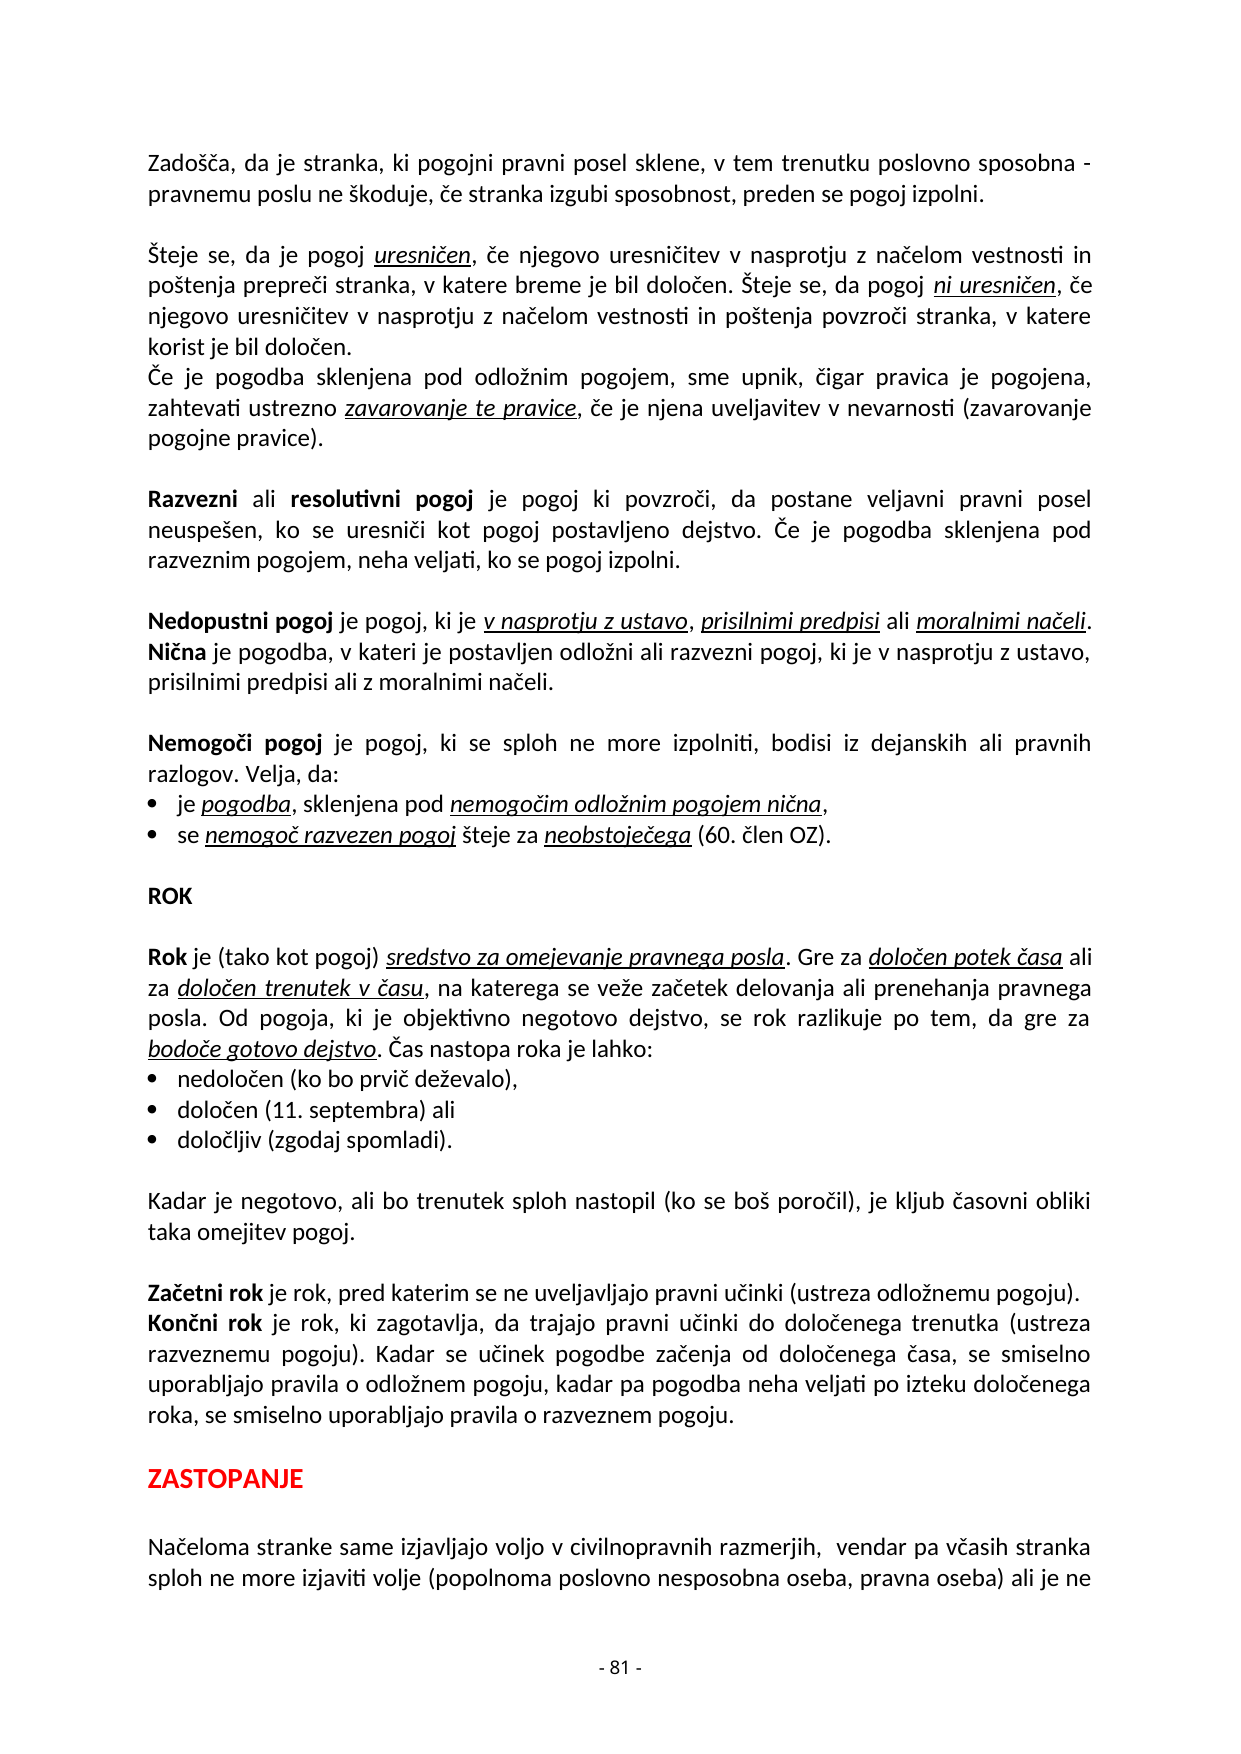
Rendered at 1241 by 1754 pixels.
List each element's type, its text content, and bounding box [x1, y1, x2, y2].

text Načeloma stranke same izjavljajo voljo v civilnopravnih razmerjih, vendar pa včasih stranka sploh ne more izjaviti volje (popolnoma poslovno nesposobna oseba, pravna oseba) ali je ne [148, 1531, 1093, 1592]
text Rok je (tako kot pogoj) sredstvo za omejevanje pravnega posla. Gre za določen potek časa ali za določen trenutek v času, na katerega se veže začetek delovanja ali prenehanja pravnega posla. Od pogoja, ki je objektivno negotovo dejstvo, se rok razlikuje po tem, da gre za bodoče gotovo dejstvo. Čas nastopa roka je lahko: [148, 941, 1093, 1063]
list določen (11. septembra) ali [148, 1094, 1093, 1124]
text ROK [148, 880, 1093, 911]
text Šteje se, da je pogoj uresničen, če njegovo uresničitev v nasprotju z načelom vestnosti in poštenja prepreči stranka, v katere breme je bil določen. Šteje se, da pogoj ni uresničen, če njegovo uresničitev v nasprotju z načelom vestnosti in poštenja povzroči stranka, v katere korist je bil določen. [148, 239, 1093, 361]
text Če je pogodba sklenjena pod odložnim pogojem, sme upnik, čigar pravica je pogojena, zahtevati ustrezno zavarovanje te pravice, če je njena uveljavitev v nevarnosti (zavarovanje pogojne pravice). [148, 361, 1093, 453]
text Nedopustni pogoj je pogoj, ki je v nasprotju z ustavo, prisilnimi predpisi ali moralnimi načeli. Nična je pogodba, v kateri je postavljen odložni ali razvezni pogoj, ki je v nasprotju z ustavo, prisilnimi predpisi ali z moralnimi načeli. [148, 605, 1093, 697]
list je pogodba, sklenjena pod nemogočim odložnim pogojem nična, [148, 788, 1093, 819]
text Razvezni ali resolutivni pogoj je pogoj ki povzroči, da postane veljavni pravni posel neuspešen, ko se uresniči kot pogoj postavljeno dejstvo. Če je pogodba sklenjena pod razveznim pogojem, neha veljati, ko se pogoj izpolni. [148, 483, 1093, 575]
list nedoločen (ko bo prvič deževalo), [148, 1063, 1093, 1094]
text Zadošča, da je stranka, ki pogojni pravni posel sklene, v tem trenutku poslovno sposobna - pravnemu poslu ne škoduje, če stranka izgubi sposobnost, preden se pogoj izpolni. [148, 148, 1093, 209]
list se nemogoč razvezen pogoj šteje za neobstoječega (60. člen OZ). [148, 819, 1093, 849]
text Končni rok je rok, ki zagotavlja, da trajajo pravni učinki do določenega trenutka (ustreza razveznemu pogoju). Kadar se učinek pogodbe začenja od določenega časa, se smiselno uporabljajo pravila o odložnem pogoju, kadar pa pogodba neha veljati po izteku določenega roka, se smiselno uporabljajo pravila o razveznem pogoju. [148, 1307, 1093, 1429]
text Kadar je negotovo, ali bo trenutek sploh nastopil (ko se boš poročil), je kljub časovni obliki taka omejitev pogoj. [148, 1185, 1093, 1246]
list določljiv (zgodaj spomladi). [148, 1124, 1093, 1155]
text ZASTOPANJE [148, 1460, 1093, 1496]
text Začetni rok je rok, pred katerim se ne uveljavljajo pravni učinki (ustreza odložnemu pogoju). [148, 1277, 1093, 1307]
text Nemogoči pogoj je pogoj, ki se sploh ne more izpolniti, bodisi iz dejanskih ali pravnih razlogov. Velja, da: [148, 727, 1093, 788]
